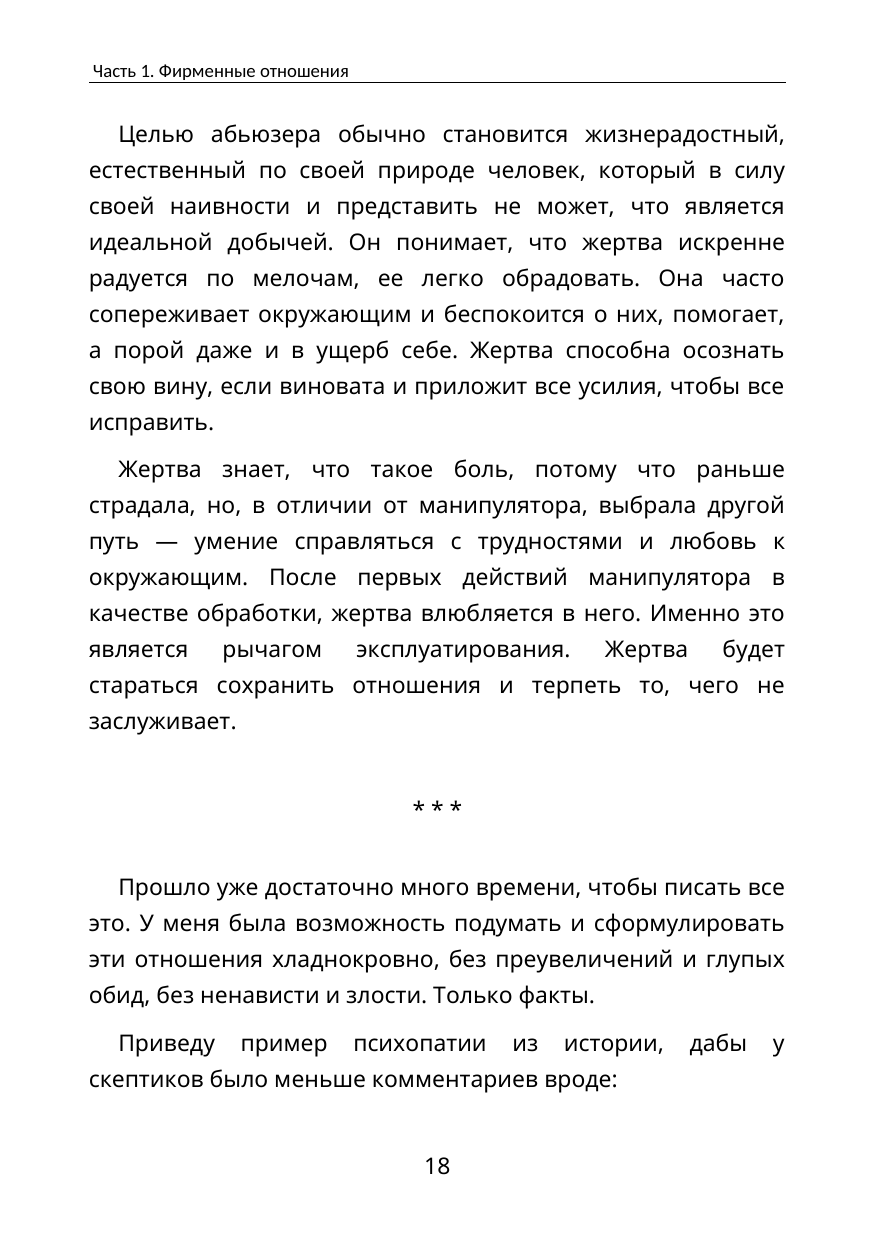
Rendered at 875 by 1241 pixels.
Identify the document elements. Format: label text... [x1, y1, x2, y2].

text Прошло уже достаточно много времени, чтобы писать все это. У меня была возможность подумать и сформулировать эти отношения хладнокровно, без преувеличений и глупых обид, без ненависти и злости. Только факты. [88, 871, 786, 1010]
text Приведу пример психопатии из истории, дабы у скептиков было меньше комментариев вроде: [88, 1027, 786, 1094]
subtitle * * * [88, 794, 786, 825]
text Целью абьюзера обычно становится жизнерадостный, естественный по своей природе человек, который в силу своей наивности и представить не может, что является идеальной добычей. Он понимает, что жертва искренне радуется по мелочам, ее легко обрадовать. Она часто сопереживает окружающим и беспокоится о них, помогает, а порой даже и в ущерб себе. Жертва способна осознать свою вину, если виновата и приложит все усилия, чтобы все исправить. [88, 118, 786, 437]
text Жертва знает, что такое боль, потому что раньше страдала, но, в отличии от манипулятора, выбрала другой путь — умение справляться с трудностями и любовь к окружающим. После первых действий манипулятора в качестве обработки, жертва влюбляется в него. Именно это является рычагом эксплуатирования. Жертва будет стараться сохранить отношения и терпеть то, чего не заслуживает. [88, 453, 786, 736]
